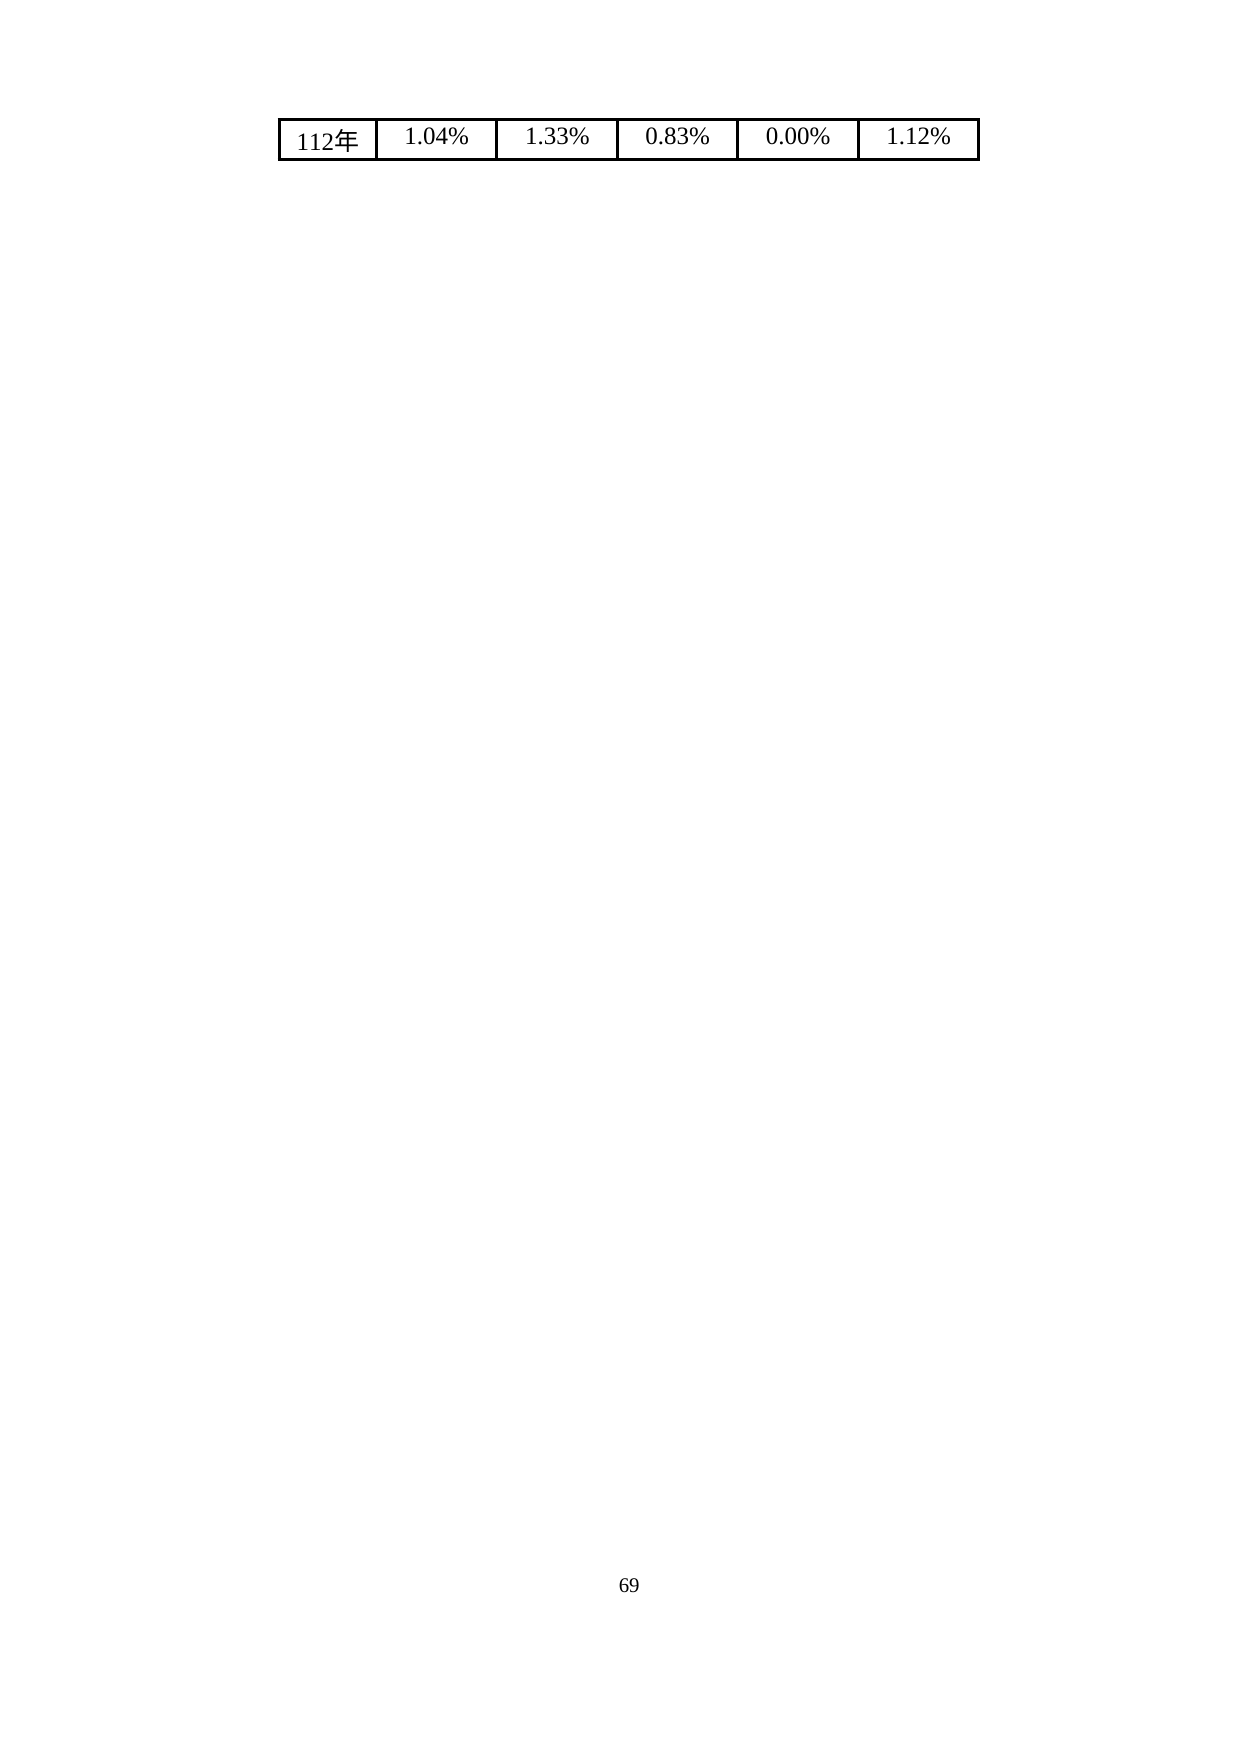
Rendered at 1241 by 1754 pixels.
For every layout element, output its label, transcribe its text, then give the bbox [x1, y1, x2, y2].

table_cell 112年 [281, 121, 375, 157]
table_cell 1.12% [860, 121, 977, 157]
table_cell 1.33% [498, 121, 616, 157]
table_cell 0.83% [619, 121, 736, 157]
table_cell 1.04% [378, 121, 495, 157]
table_cell 0.00% [739, 121, 857, 157]
